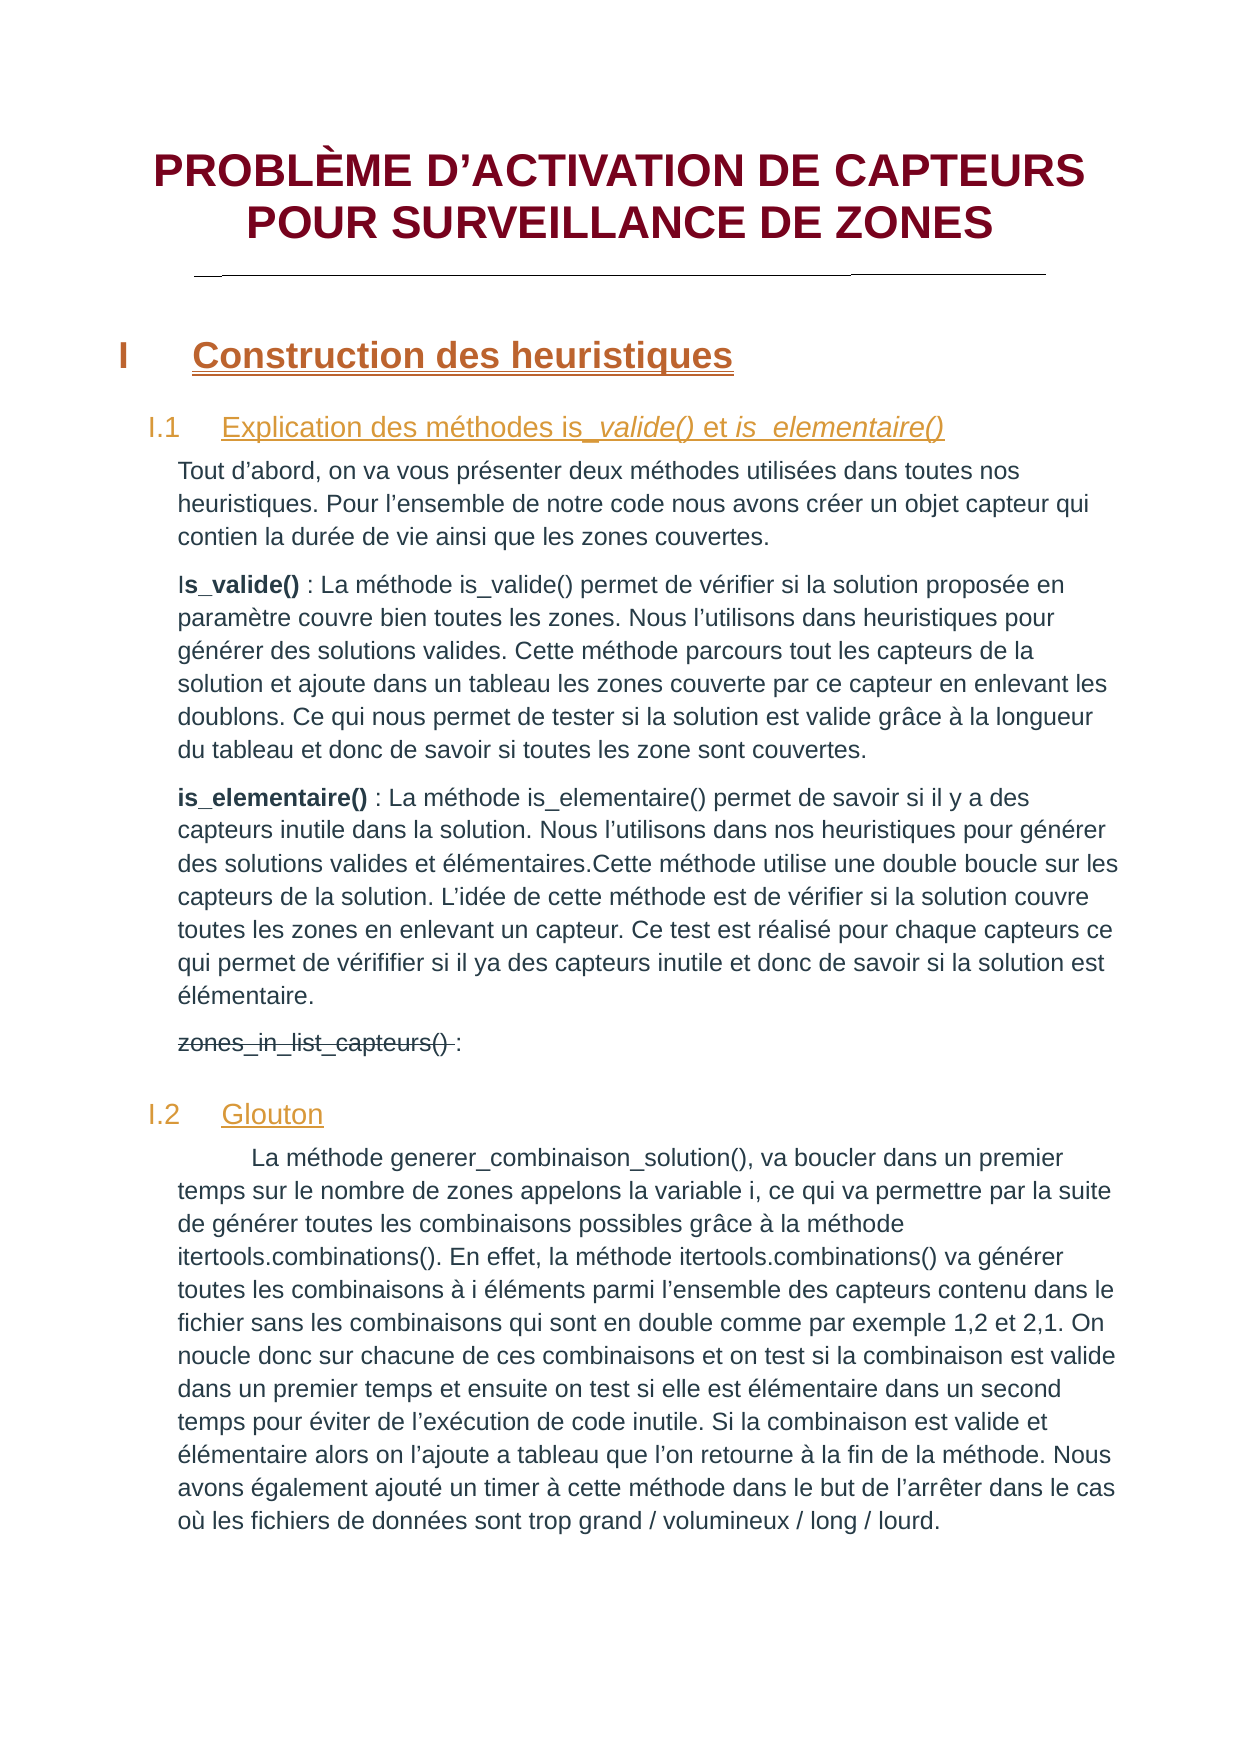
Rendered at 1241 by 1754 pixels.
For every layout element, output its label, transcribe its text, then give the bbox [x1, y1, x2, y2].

text Tout d’abord, on va vous présenter deux méthodes utilisées dans toutes nos heuristiques. Pour l’ensemble de notre code nous avons créer un objet capteur qui contien la durée de vie ainsi que les zones couvertes. [177, 456, 1122, 551]
subtitle Construction des heuristiques [118, 334, 1122, 377]
text zones_in_list_capteurs() : [177, 1028, 1122, 1057]
subtitle Glouton [148, 1097, 1122, 1130]
text Is_valide() : La méthode is_valide() permet de vérifier si la solution proposée en paramètre couvre bien toutes les zones. Nous l’utilisons dans heuristiques pour générer des solutions valides. Cette méthode parcours tout les capteurs de la solution et ajoute dans un tableau les zones couverte par ce capteur en enlevant les doublons. Ce qui nous permet de tester si la solution est valide grâce à la longueur du tableau et donc de savoir si toutes les zone sont couvertes. [177, 570, 1122, 764]
subtitle Explication des méthodes is_valide() et is_elementaire() [148, 410, 1122, 444]
text is_elementaire() : La méthode is_elementaire() permet de savoir si il y a des capteurs inutile dans la solution. Nous l’utilisons dans nos heuristiques pour générer des solutions valides et élémentaires.Cette méthode utilise une double boucle sur les capteurs de la solution. L’idée de cette méthode est de vérifier si la solution couvre toutes les zones en enlevant un capteur. Ce test est réalisé pour chaque capteurs ce qui permet de vérififier si il ya des capteurs inutile et donc de savoir si la solution est élémentaire. [177, 782, 1122, 1009]
text La méthode generer_combinaison_solution(), va boucler dans un premier temps sur le nombre de zones appelons la variable i, ce qui va permettre par la suite de générer toutes les combinaisons possibles grâce à la méthode itertools.combinations(). En effet, la méthode itertools.combinations() va générer toutes les combinaisons à i éléments parmi l’ensemble des capteurs contenu dans le fichier sans les combinaisons qui sont en double comme par exemple 1,2 et 2,1. On noucle donc sur chacune de ces combinaisons et on test si la combinaison est valide dans un premier temps et ensuite on test si elle est élémentaire dans un second temps pour éviter de l’exécution de code inutile. Si la combinaison est valide et élémentaire alors on l’ajoute a tableau que l’on retourne à la fin de la méthode. Nous avons également ajouté un timer à cette méthode dans le but de l’arrêter dans le cas où les fichiers de données sont trop grand / volumineux / long / lourd. [177, 1143, 1122, 1535]
title PROBLÈME D’ACTIVATION DE CAPTEURS POUR SURVEILLANCE DE ZONES [118, 143, 1122, 248]
